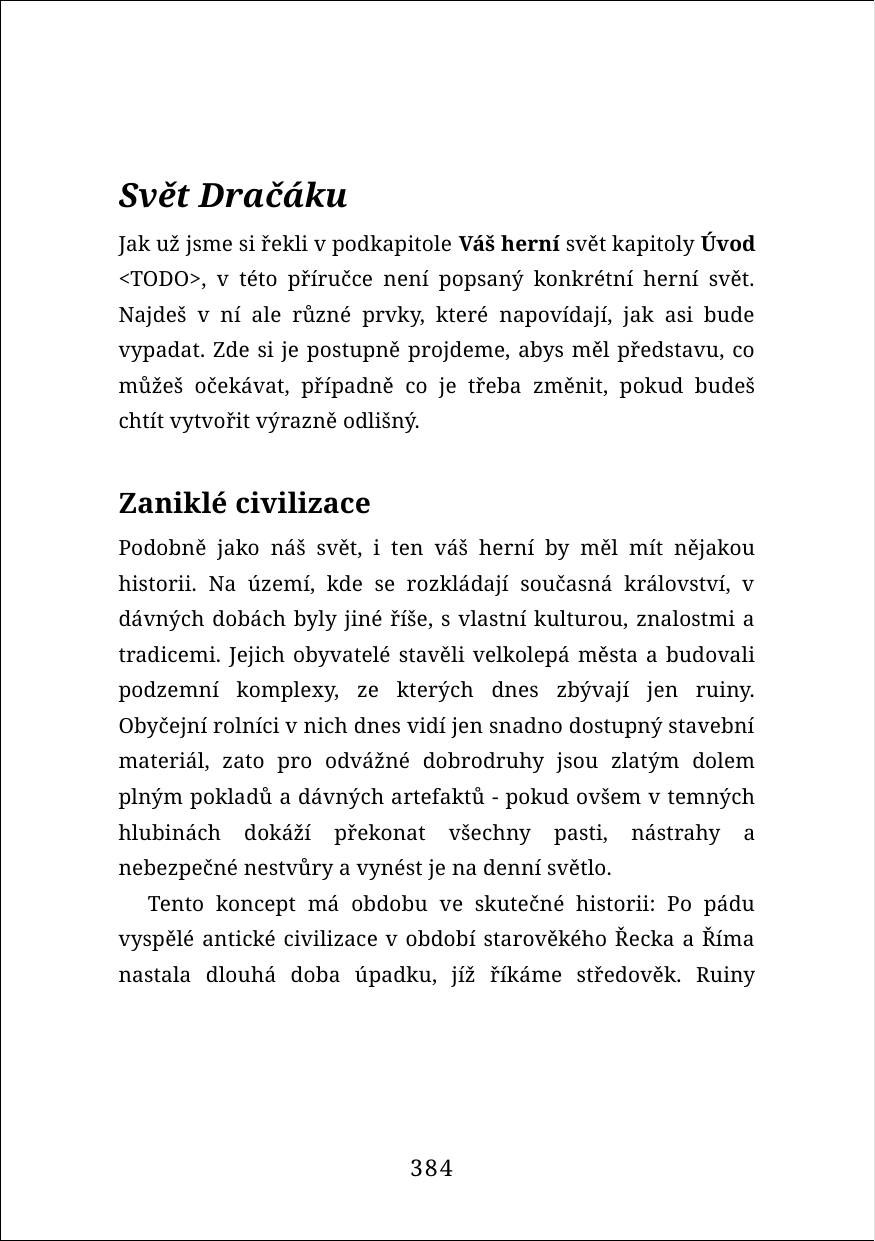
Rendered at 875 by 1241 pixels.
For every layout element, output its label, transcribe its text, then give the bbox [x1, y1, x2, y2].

subtitle Zaniklé civilizace [118, 483, 756, 522]
subtitle Svět Dračáku [118, 172, 756, 217]
text Podobně jako náš svět, i ten váš herní by měl mít nějakou historii. Na území, kde se rozkládají současná království, v dávných dobách byly jiné říše, s vlastní kulturou, znalostmi a tradicemi. Jejich obyvatelé stavěli velkolepá města a budovali podzemní komplexy, ze kterých dnes zbývají jen ruiny. Obyčejní rolníci v nich dnes vidí jen snadno dostupný stavební materiál, zato pro odvážné dobrodruhy jsou zlatým dolem plným pokladů a dávných artefaktů - pokud ovšem v temných hlubinách dokáží překonat všechny pasti, nástrahy a nebezpečné nestvůry a vynést je na denní světlo. Tento koncept má obdobu ve skutečné historii: Po pádu vyspělé antické civilizace v období starověkého Řecka a Říma nastala dlouhá doba úpadku, jíž říkáme středověk. Ruiny [118, 533, 756, 988]
text Jak už jsme si řekli v podkapitole Váš herní svět kapitoly Úvod <TODO>, v této příručce není popsaný konkrétní herní svět. Najdeš v ní ale různé prvky, které napovídají, jak asi bude vypadat. Zde si je postupně projdeme, abys měl představu, co můžeš očekávat, případně co je třeba změnit, pokud budeš chtít vytvořit výrazně odlišný. [118, 229, 756, 435]
